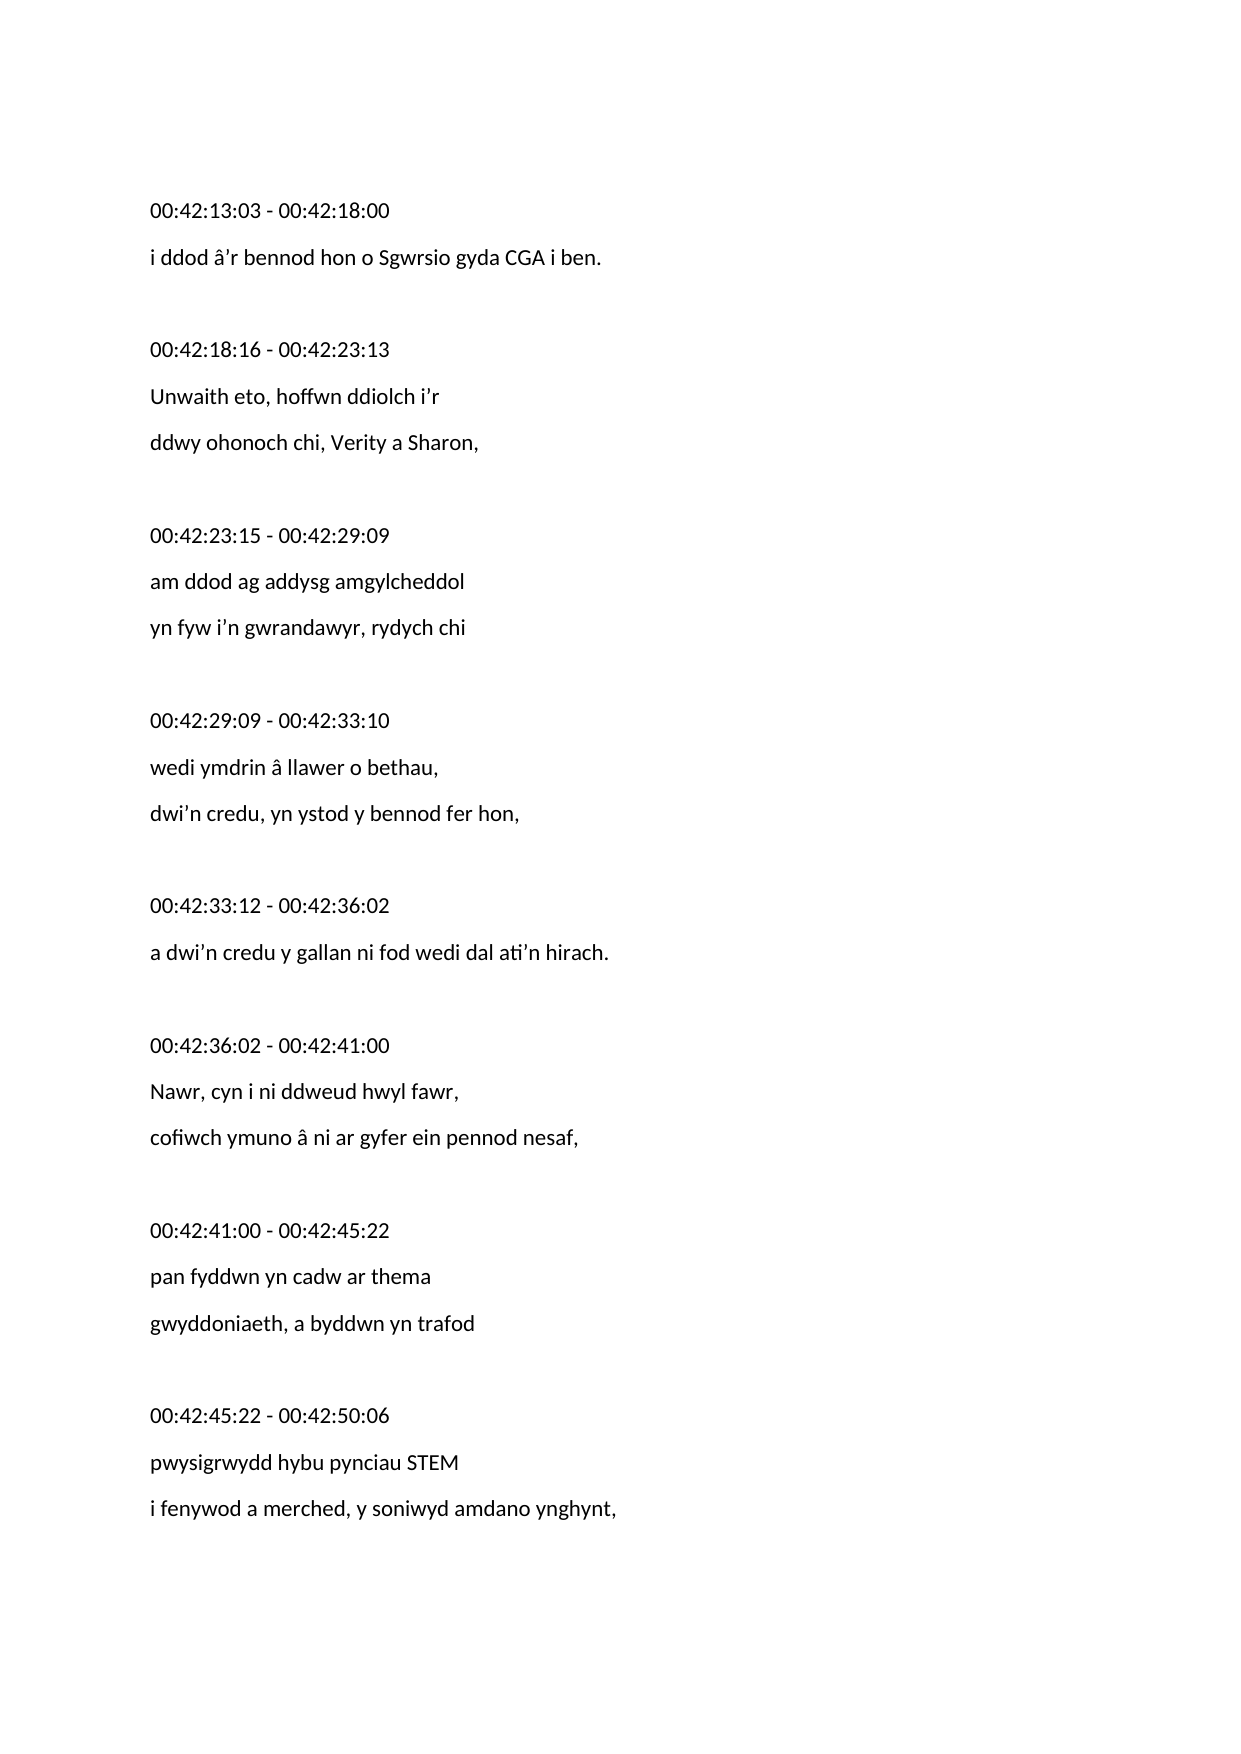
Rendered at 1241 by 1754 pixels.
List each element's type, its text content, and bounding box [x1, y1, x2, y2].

text wedi ymdrin â llawer o bethau, [150, 753, 1090, 781]
text 00:42:36:02 - 00:42:41:00 [150, 1031, 1090, 1059]
text Unwaith eto, hoffwn ddiolch i’r [150, 382, 1090, 410]
text 00:42:45:22 - 00:42:50:06 [150, 1402, 1090, 1429]
text pan fyddwn yn cadw ar thema [150, 1262, 1090, 1291]
text 00:42:23:15 - 00:42:29:09 [150, 521, 1090, 549]
text pwysigrwydd hybu pynciau STEM [150, 1448, 1090, 1476]
text 00:42:13:03 - 00:42:18:00 [150, 196, 1090, 224]
text am ddod ag addysg amgylcheddol [150, 567, 1090, 595]
text a dwi’n credu y gallan ni fod wedi dal ati’n hirach. [150, 938, 1090, 966]
text cofiwch ymuno â ni ar gyfer ein pennod nesaf, [150, 1123, 1090, 1151]
text i fenywod a merched, y soniwyd amdano ynghynt, [150, 1494, 1090, 1522]
text ddwy ohonoch chi, Verity a Sharon, [150, 428, 1090, 456]
text 00:42:33:12 - 00:42:36:02 [150, 892, 1090, 920]
text dwi’n credu, yn ystod y bennod fer hon, [150, 799, 1090, 827]
text 00:42:29:09 - 00:42:33:10 [150, 706, 1090, 734]
text yn fyw i’n gwrandawyr, rydych chi [150, 613, 1090, 642]
text 00:42:41:00 - 00:42:45:22 [150, 1216, 1090, 1244]
text gwyddoniaeth, a byddwn yn trafod [150, 1309, 1090, 1337]
text 00:42:18:16 - 00:42:23:13 [150, 335, 1090, 363]
text Nawr, cyn i ni ddweud hwyl fawr, [150, 1077, 1090, 1105]
text i ddod â’r bennod hon o Sgwrsio gyda CGA i ben. [150, 243, 1090, 271]
